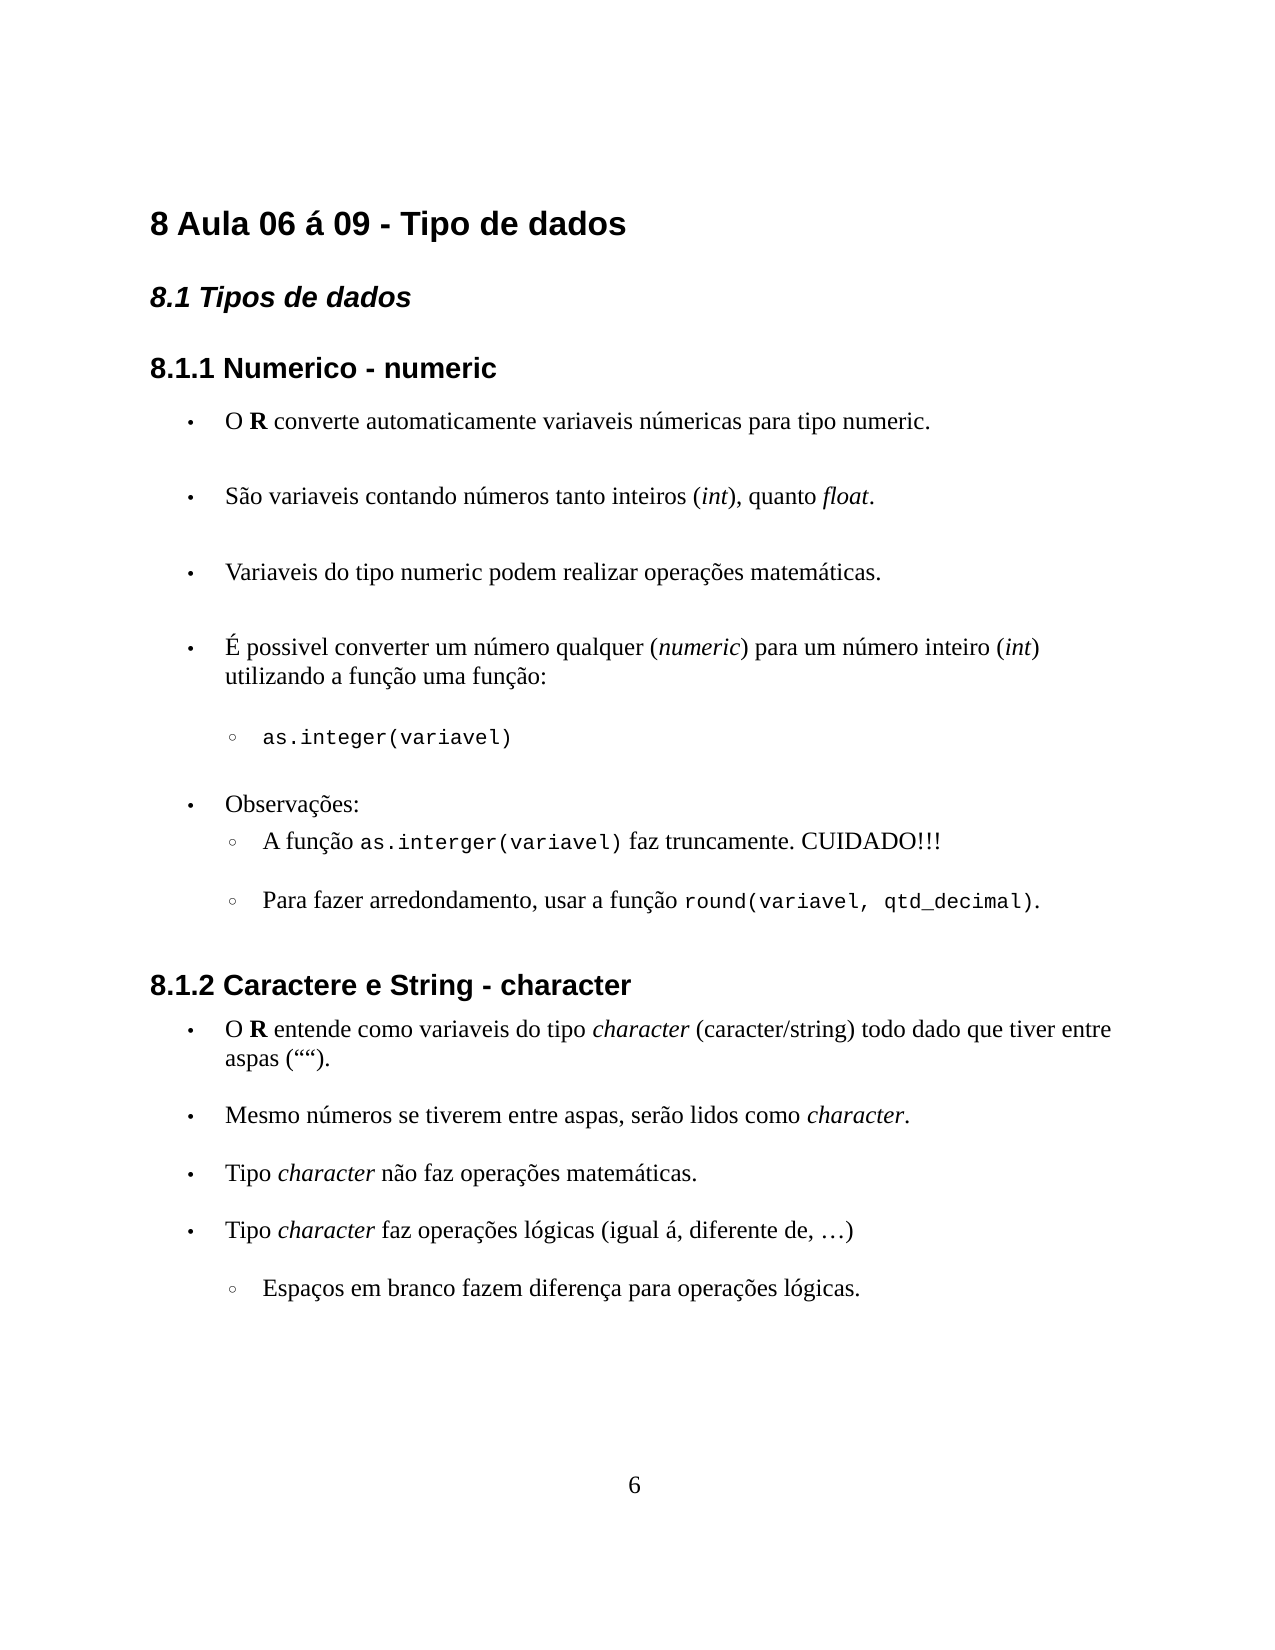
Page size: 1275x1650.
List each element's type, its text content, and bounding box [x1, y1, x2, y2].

list O R entende como variaveis do tipo character (caracter/string) todo dado que tiver entre aspas (““). [187, 1014, 1125, 1100]
list as.integer(variavel) [225, 727, 1125, 780]
subtitle 8.1 Tipos de dados [150, 280, 1125, 313]
list Para fazer arredondamento, usar a função round(variavel, qtd_decimal). [225, 885, 1125, 943]
subtitle 8.1.2 Caractere e String - character [150, 968, 1125, 1002]
list São variaveis contando números tanto inteiros (int), quanto float. [187, 481, 1125, 539]
list A função as.interger(variavel) faz truncamente. CUIDADO!!! [225, 826, 1125, 885]
list Tipo character faz operações lógicas (igual á, diferente de, …) [187, 1215, 1125, 1273]
list Tipo character não faz operações matemáticas. [187, 1158, 1125, 1215]
list É possivel converter um número qualquer (numeric) para um número inteiro (int) utilizando a função uma função: [187, 632, 1125, 718]
list Mesmo números se tiverem entre aspas, serão lidos como character. [187, 1100, 1125, 1158]
list Espaços em branco fazem diferença para operações lógicas. [225, 1273, 1125, 1330]
list Variaveis do tipo numeric podem realizar operações matemáticas. [187, 557, 1125, 614]
subtitle 8 Aula 06 á 09 - Tipo de dados [150, 204, 1125, 242]
list Observações: [187, 789, 1125, 817]
subtitle 8.1.1 Numerico - numeric [150, 351, 1125, 384]
list O R converte automaticamente variaveis númericas para tipo numeric. [187, 406, 1125, 463]
